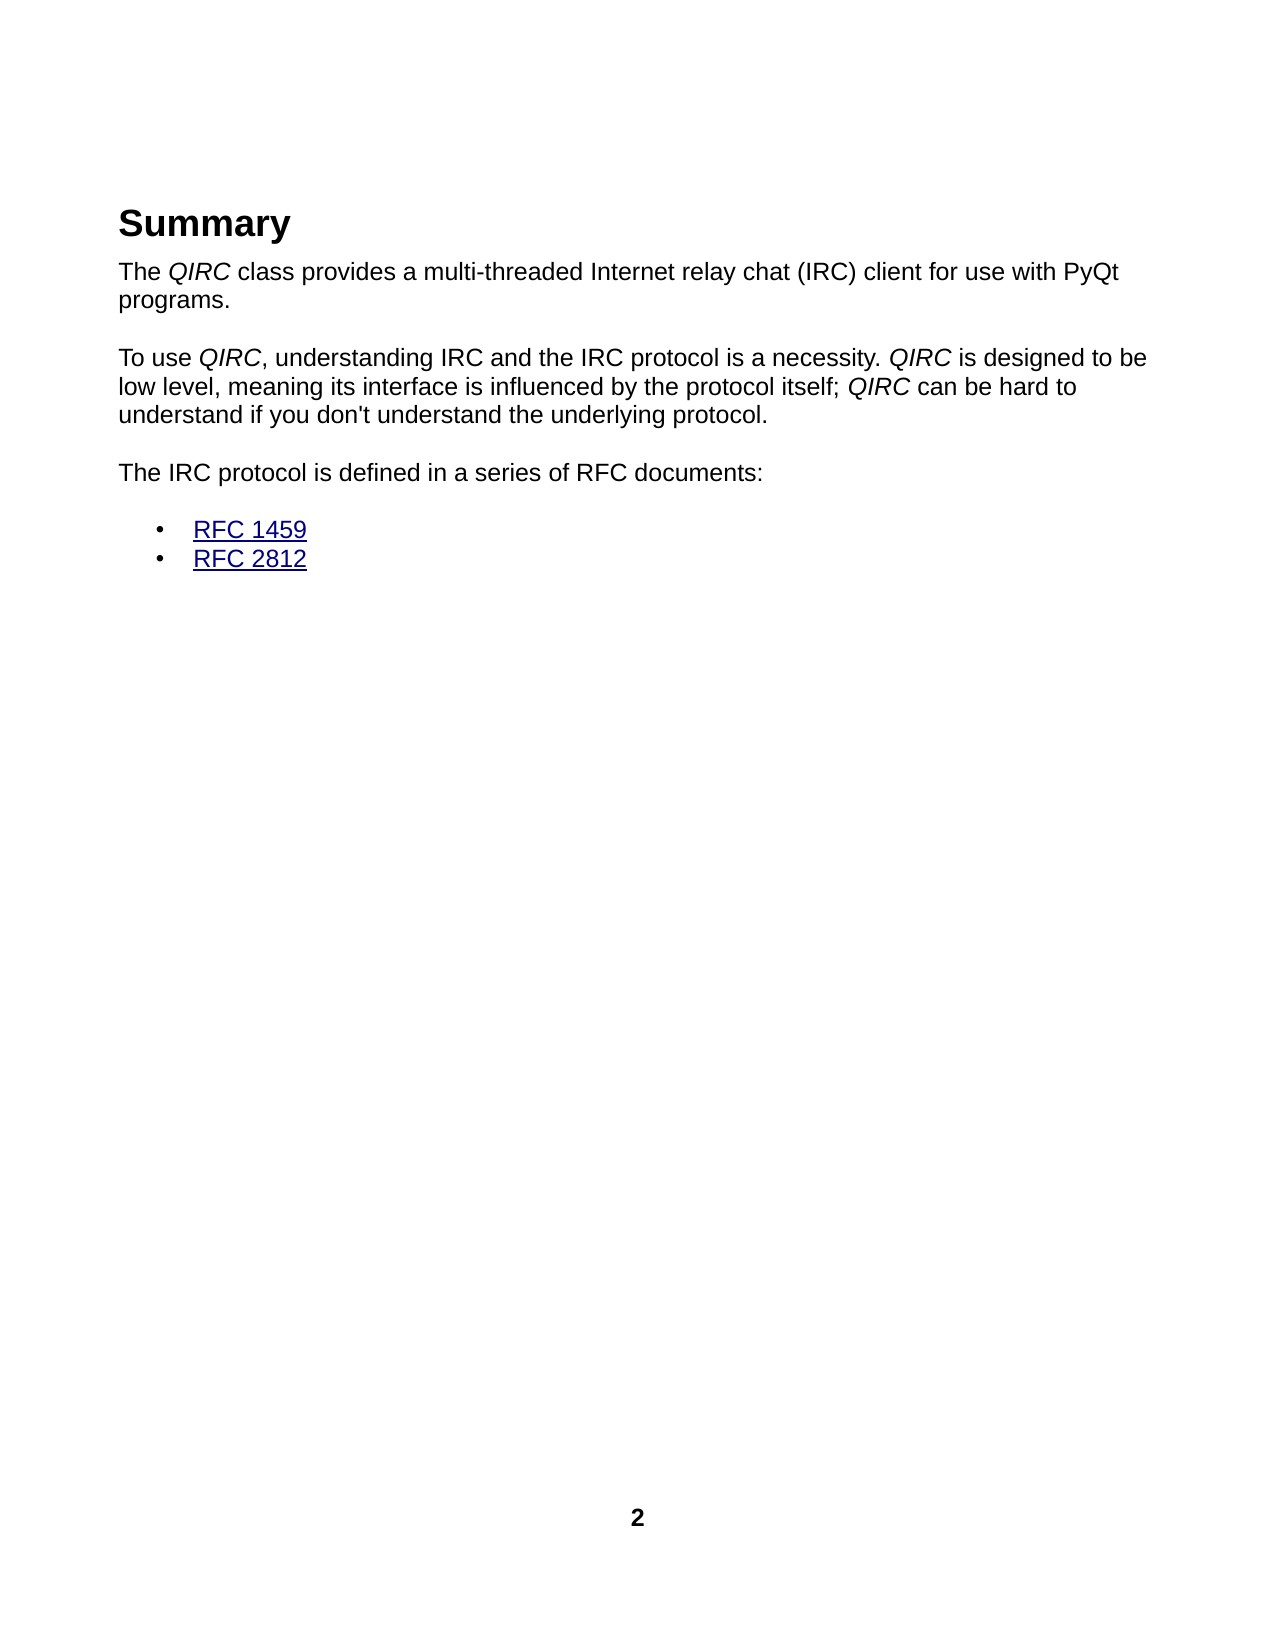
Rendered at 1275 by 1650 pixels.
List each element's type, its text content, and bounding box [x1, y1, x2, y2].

text The IRC protocol is defined in a series of RFC documents: [118, 458, 1157, 487]
subtitle Summary [118, 201, 1157, 244]
text To use QIRC, understanding IRC and the IRC protocol is a necessity. QIRC is designed to be low level, meaning its interface is influenced by the protocol itself; QIRC can be hard to understand if you don't understand the underlying protocol. [118, 343, 1157, 429]
text The QIRC class provides a multi-threaded Internet relay chat (IRC) client for use with PyQt programs. [118, 257, 1157, 314]
list RFC 2812 [156, 544, 1157, 573]
list RFC 1459 [156, 516, 1157, 544]
